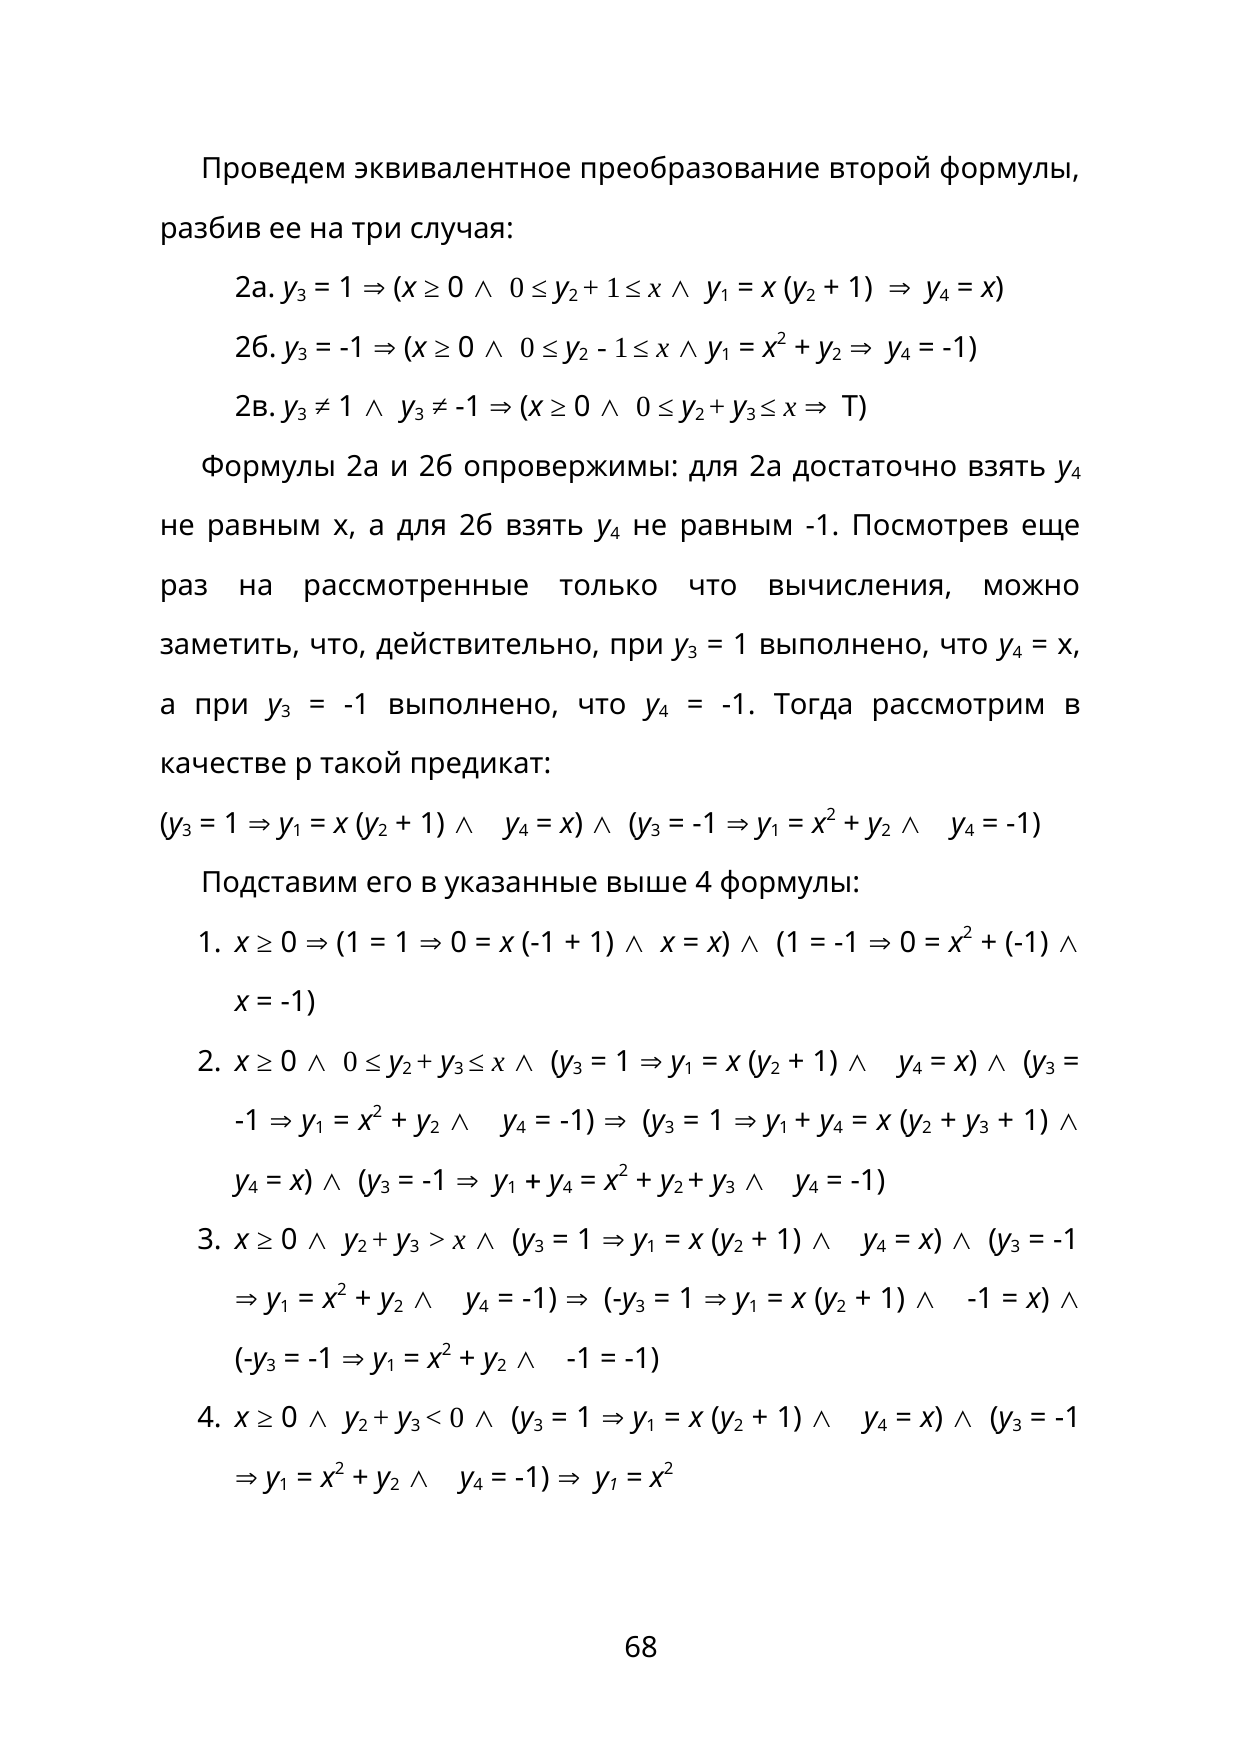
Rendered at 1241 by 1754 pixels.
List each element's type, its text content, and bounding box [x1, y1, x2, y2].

list 2в. y3 ≠ 1 ∧ y3 ≠ -1  (x ≥ 0 ∧ 0 ≤ y2 + y3 ≤ x  T) [197, 386, 1081, 425]
list 2б. y3 = -1  (x ≥ 0 ∧ 0 ≤ y2 - 1 ≤ x ∧ y1 = x2 + y2  y4 = -1) [197, 326, 1081, 366]
list 2а. y3 = 1  (x ≥ 0 ∧ 0 ≤ y2 + 1 ≤ x ∧ y1 = x (y2 + 1)  y4 = x) [197, 267, 1081, 306]
list x ≥ 0 ∧ y2 + y3 < 0 ∧ (y3 = 1  y1 = x (y2 + 1) ∧ y4 = x) ∧ (y3 = -1  y1 = x2 + y2 ∧ y4 = -1)  y1 = x2 [197, 1397, 1081, 1496]
list x ≥ 0 ∧ y2 + y3 > x ∧ (y3 = 1  y1 = x (y2 + 1) ∧ y4 = x) ∧ (y3 = -1  y1 = x2 + y2 ∧ y4 = -1)  (-y3 = 1  y1 = x (y2 + 1) ∧ -1 = x) ∧ (-y3 = -1  y1 = x2 + y2 ∧ -1 = -1) [197, 1218, 1081, 1377]
list x ≥ 0  (1 = 1  0 = x (-1 + 1) ∧ x = x) ∧ (1 = -1  0 = x2 + (-1) ∧ x = -1) [197, 921, 1081, 1020]
text (y3 = 1  y1 = x (y2 + 1) ∧ y4 = x) ∧ (y3 = -1  y1 = x2 + y2 ∧ y4 = -1) [159, 802, 1081, 842]
text Формулы 2a и 2б опровержимы: для 2а достаточно взять y4 не равным х, а для 2б взять y4 не равным -1. Посмотрев еще раз на рассмотренные только что вычисления, можно заметить, что, действительно, при y3 = 1 выполнено, что y4 = x, а при y3 = -1 выполнено, что y4 = -1. Тогда рассмотрим в качестве p такой предикат: [159, 445, 1081, 782]
list x ≥ 0 ∧ 0 ≤ y2 + y3 ≤ x ∧ (y3 = 1  y1 = x (y2 + 1) ∧ y4 = x) ∧ (y3 = -1  y1 = x2 + y2 ∧ y4 = -1)  (y3 = 1  y1 + y4 = x (y2 + y3 + 1) ∧ y4 = x) ∧ (y3 = -1  y1 + y4 = x2 + y2 + y3 ∧ y4 = -1) [197, 1040, 1081, 1198]
text Подставим его в указанные выше 4 формулы: [159, 861, 1081, 901]
text Проведем эквивалентное преобразование второй формулы, разбив ее на три случая: [159, 148, 1081, 247]
